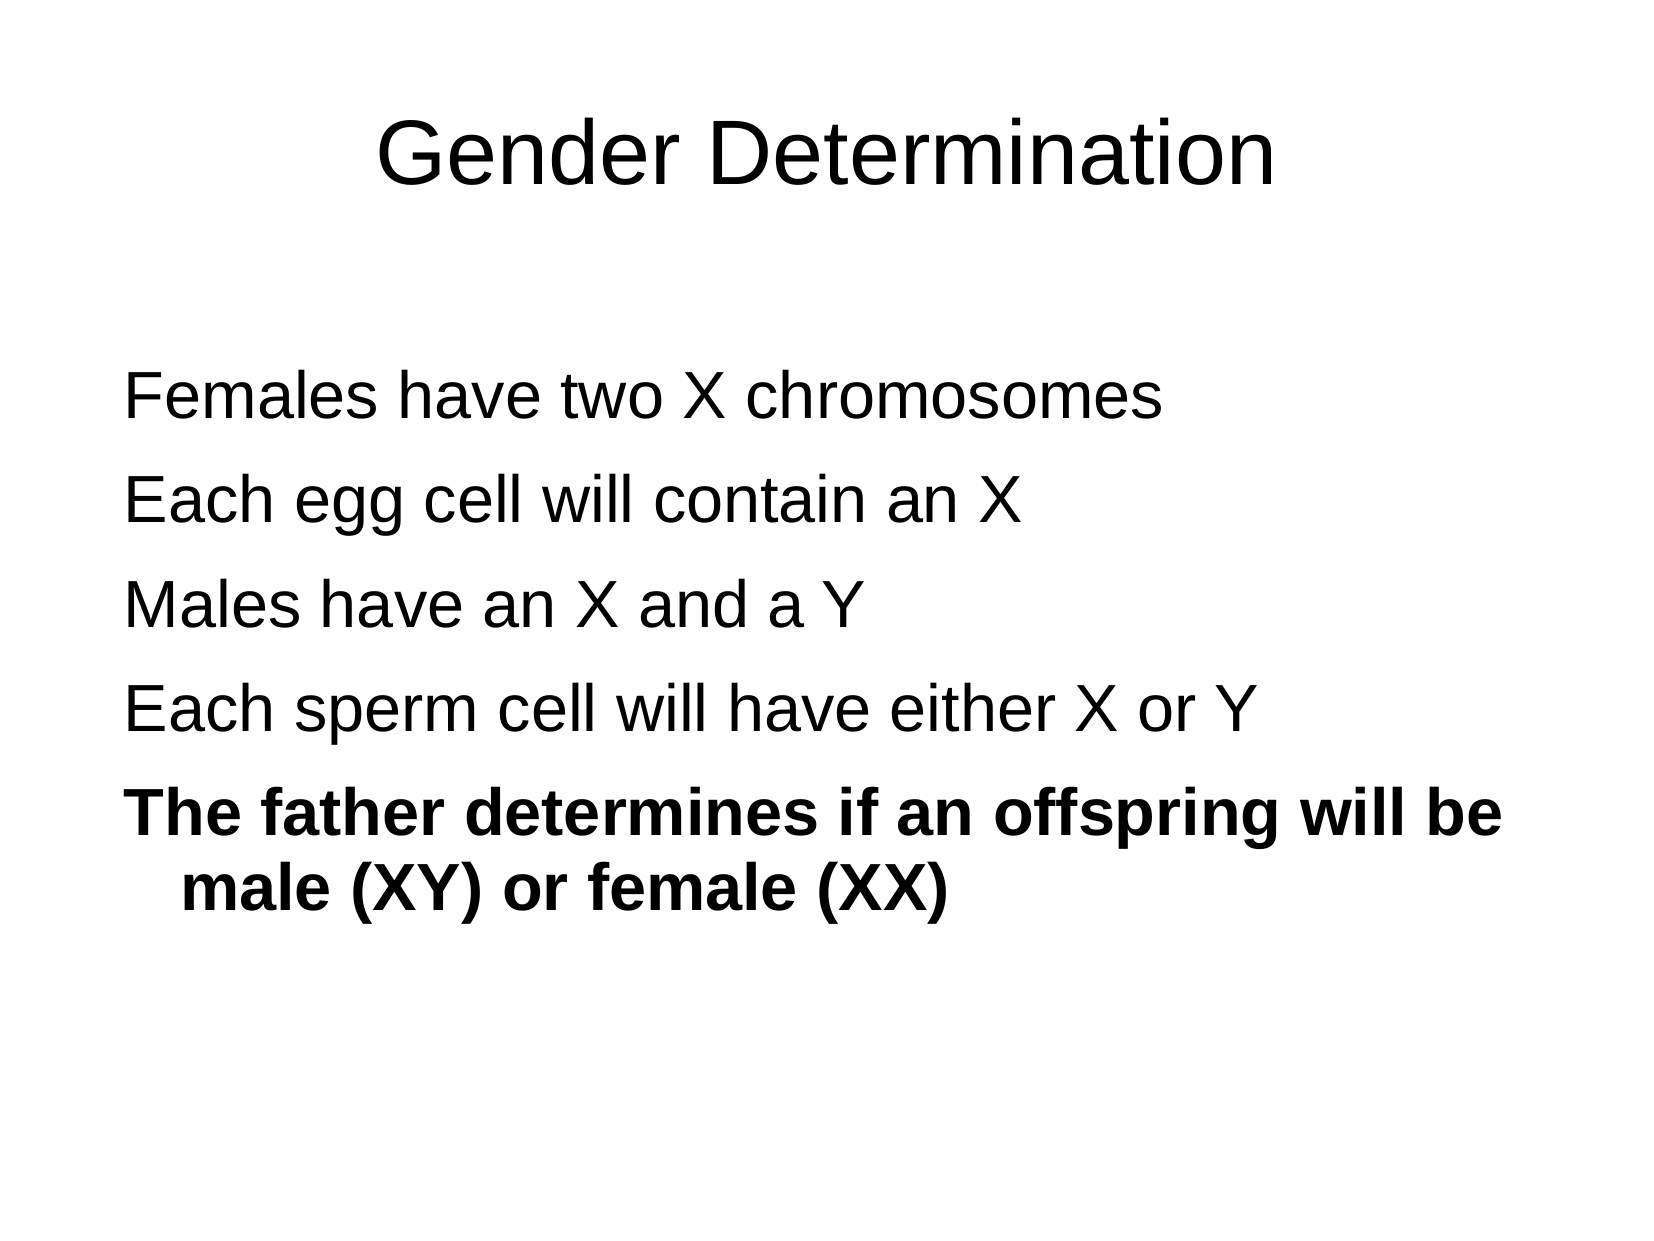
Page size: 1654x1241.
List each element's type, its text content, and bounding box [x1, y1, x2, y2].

list Females have two X chromosomes Each egg cell will contain an X Males have an X and a Y Each sperm cell will have either X or Y The father determines if an offspring will be male (XY) or female (XX) [124, 358, 1530, 1088]
title Gender Determination [82, 49, 1571, 257]
